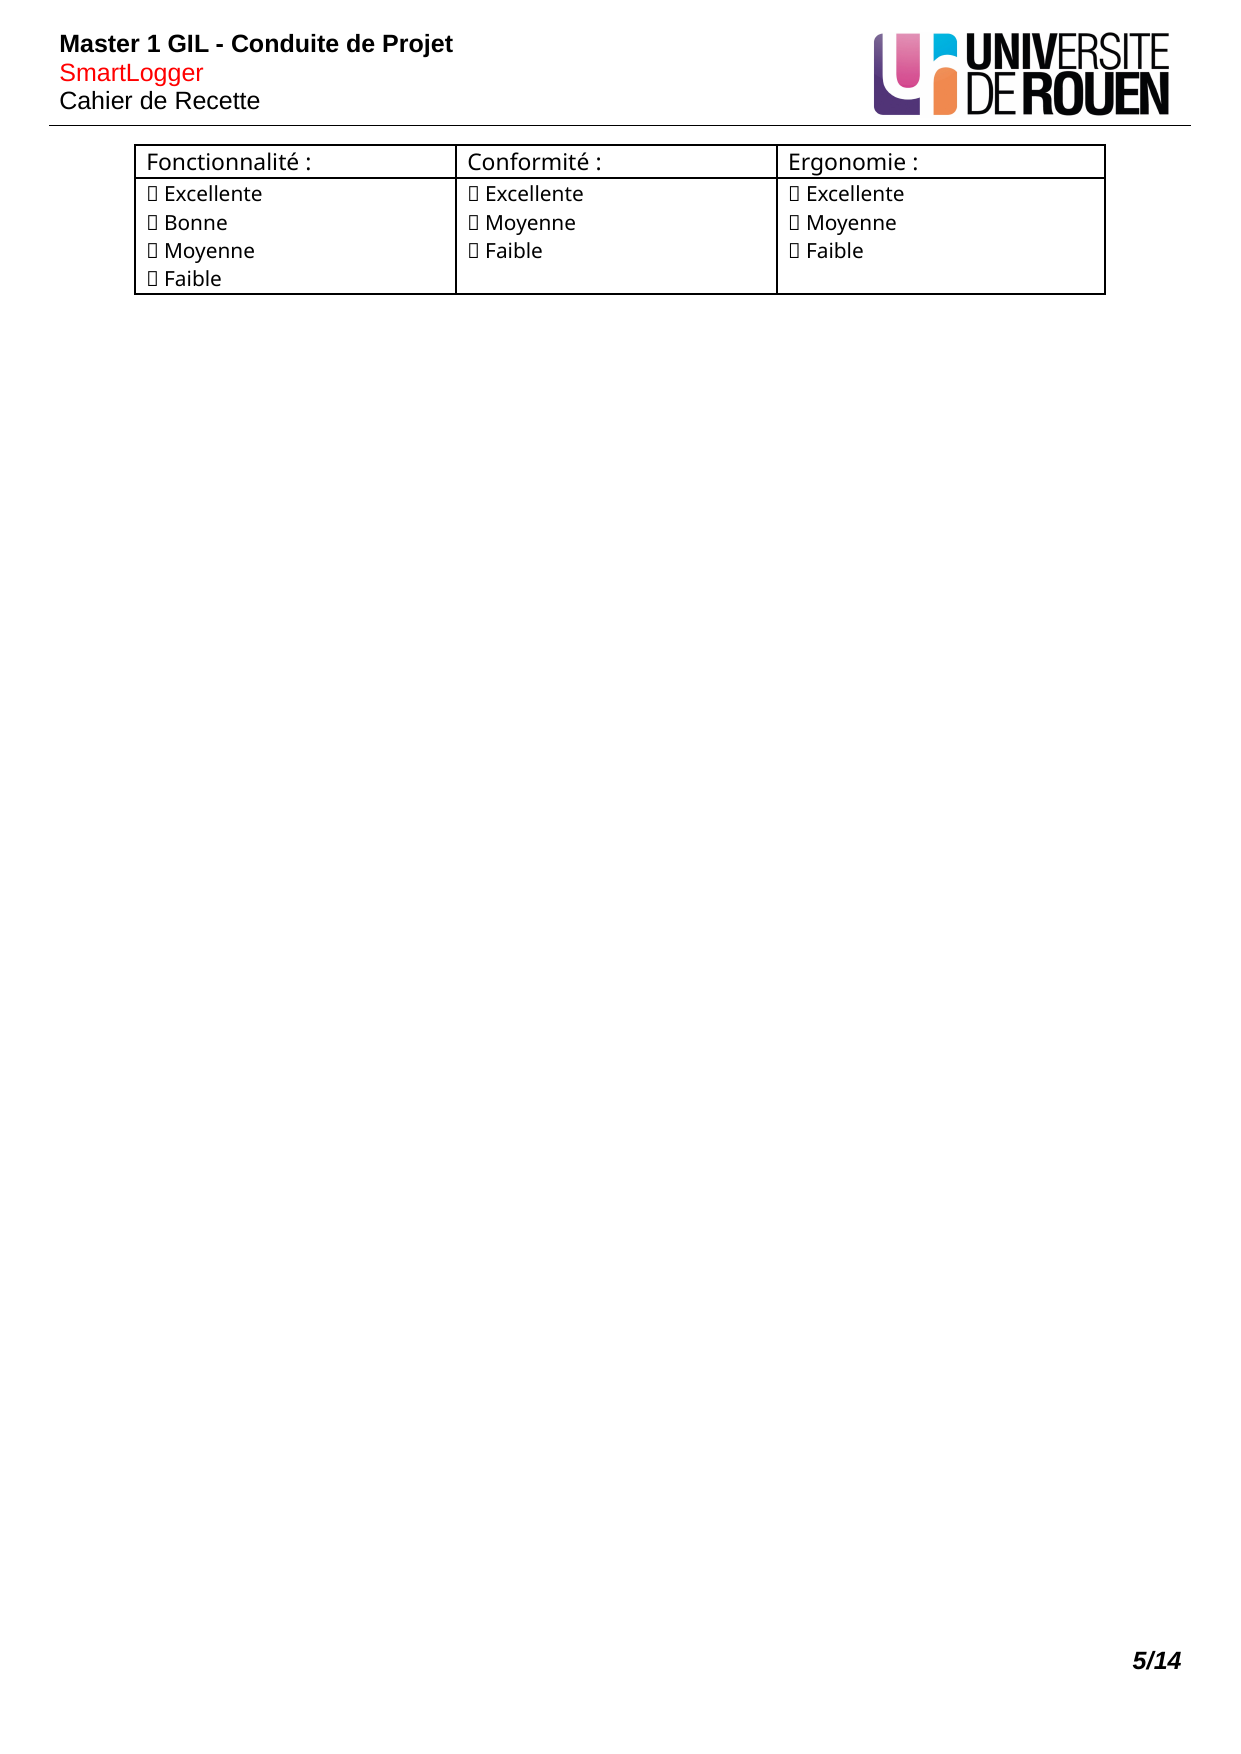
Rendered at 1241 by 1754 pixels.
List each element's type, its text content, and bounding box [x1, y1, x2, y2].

table_cell  Excellente  Bonne  Moyenne  Faible [136, 179, 455, 293]
table_cell Fonctionnalité : [136, 146, 455, 177]
table_cell Conformité : [457, 146, 776, 177]
picture [872, 32, 1170, 118]
table_cell Ergonomie : [778, 146, 1104, 177]
table_cell  Excellente  Moyenne  Faible [457, 179, 776, 293]
table_cell  Excellente  Moyenne  Faible [778, 179, 1104, 293]
